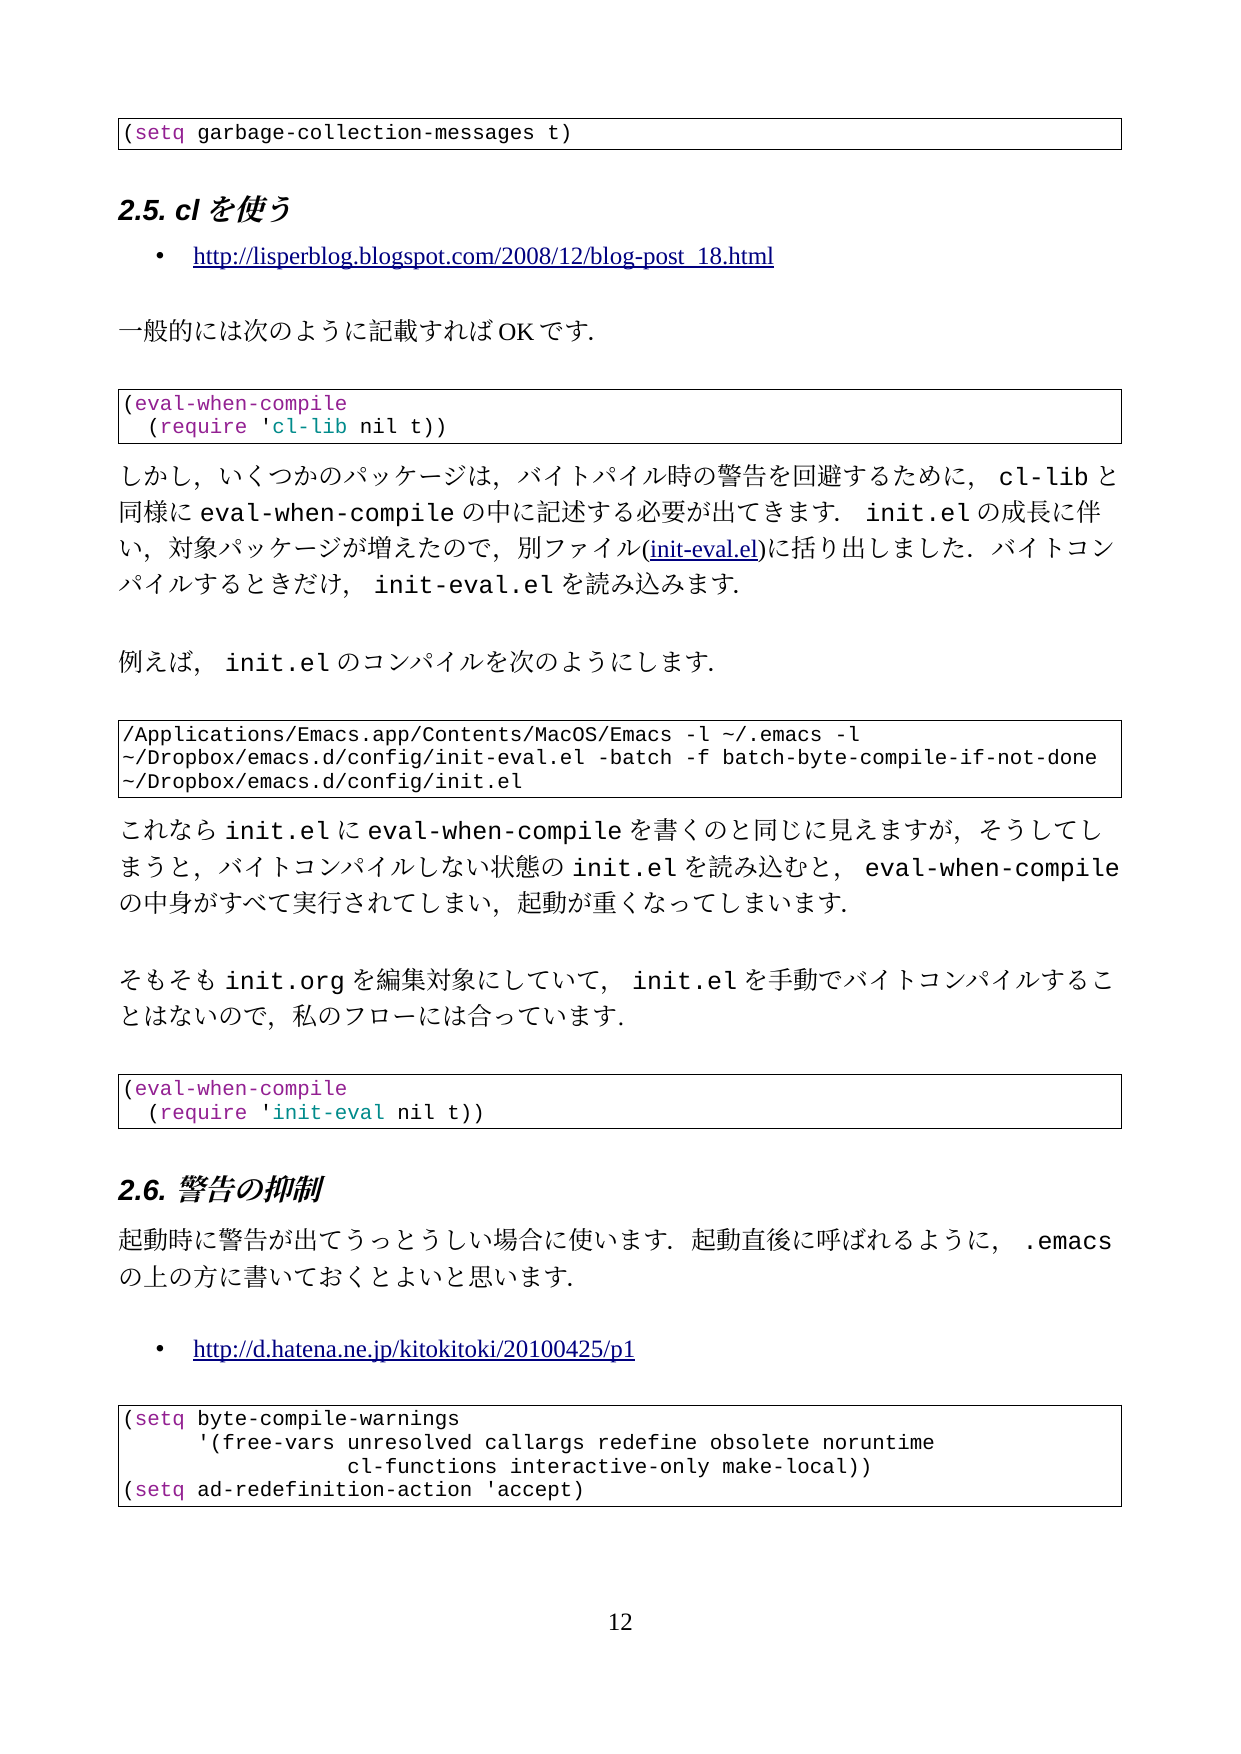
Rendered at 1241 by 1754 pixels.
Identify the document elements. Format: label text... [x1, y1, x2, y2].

list http://d.hatena.ne.jp/kitokitoki/20100425/p1 [156, 1334, 1122, 1392]
text (setq garbage-collection-messages t) [119, 119, 1121, 149]
text (require 'init-eval nil t)) [119, 1098, 1121, 1128]
subtitle clを使う [118, 187, 1122, 229]
text /Applications/Emacs.app/Contents/MacOS/Emacs -l ~/.emacs -l ~/Dropbox/emacs.d/config/init-eval.el -batch -f batch-byte-compile-if-not-done ~/Dropbox/emacs.d/config/init.el [119, 721, 1121, 797]
text そもそも init.org を編集対象にしていて， init.el を手動でバイトコンパイルすることはないので，私のフローには合っています. [118, 961, 1122, 1062]
text 一般的には次のように記載すればOKです． [118, 311, 1122, 376]
text これなら init.el に eval-when-compile を書くのと同じに見えますが，そうしてしまうと，バイトコンパイルしない状態の init.el を読み込むと， eval-when-compile の中身がすべて実行されてしまい，起動が重くなってしまいます． [118, 811, 1122, 948]
text (require 'cl-lib nil t)) [119, 412, 1121, 443]
text しかし，いくつかのパッケージは，バイトパイル時の警告を回避するために， cl-lib と同様に eval-when-compile の中に記述する必要が出てきます． init.el の成長に伴い，対象パッケージが増えたので，別ファイル(init-eval.el)に括り出しました．バイトコンパイルするときだけ， init-eval.el を読み込みます． [118, 456, 1122, 630]
text 起動時に警告が出てうっとうしい場合に使います．起動直後に呼ばれるように， .emacs の上の方に書いておくとよいと思います． [118, 1221, 1122, 1322]
text (setq ad-redefinition-action 'accept) [119, 1475, 1121, 1506]
list http://lisperblog.blogspot.com/2008/12/blog-post_18.html [156, 241, 1122, 299]
text (setq byte-compile-warnings [119, 1406, 1121, 1428]
text (eval-when-compile [119, 390, 1121, 412]
text (eval-when-compile [119, 1075, 1121, 1098]
text '(free-vars unresolved callargs redefine obsolete noruntime [119, 1428, 1121, 1452]
subtitle 警告の抑制 [118, 1167, 1122, 1208]
text 例えば， init.el のコンパイルを次のようにします． [118, 642, 1122, 707]
text cl-functions interactive-only make-local)) [119, 1452, 1121, 1475]
